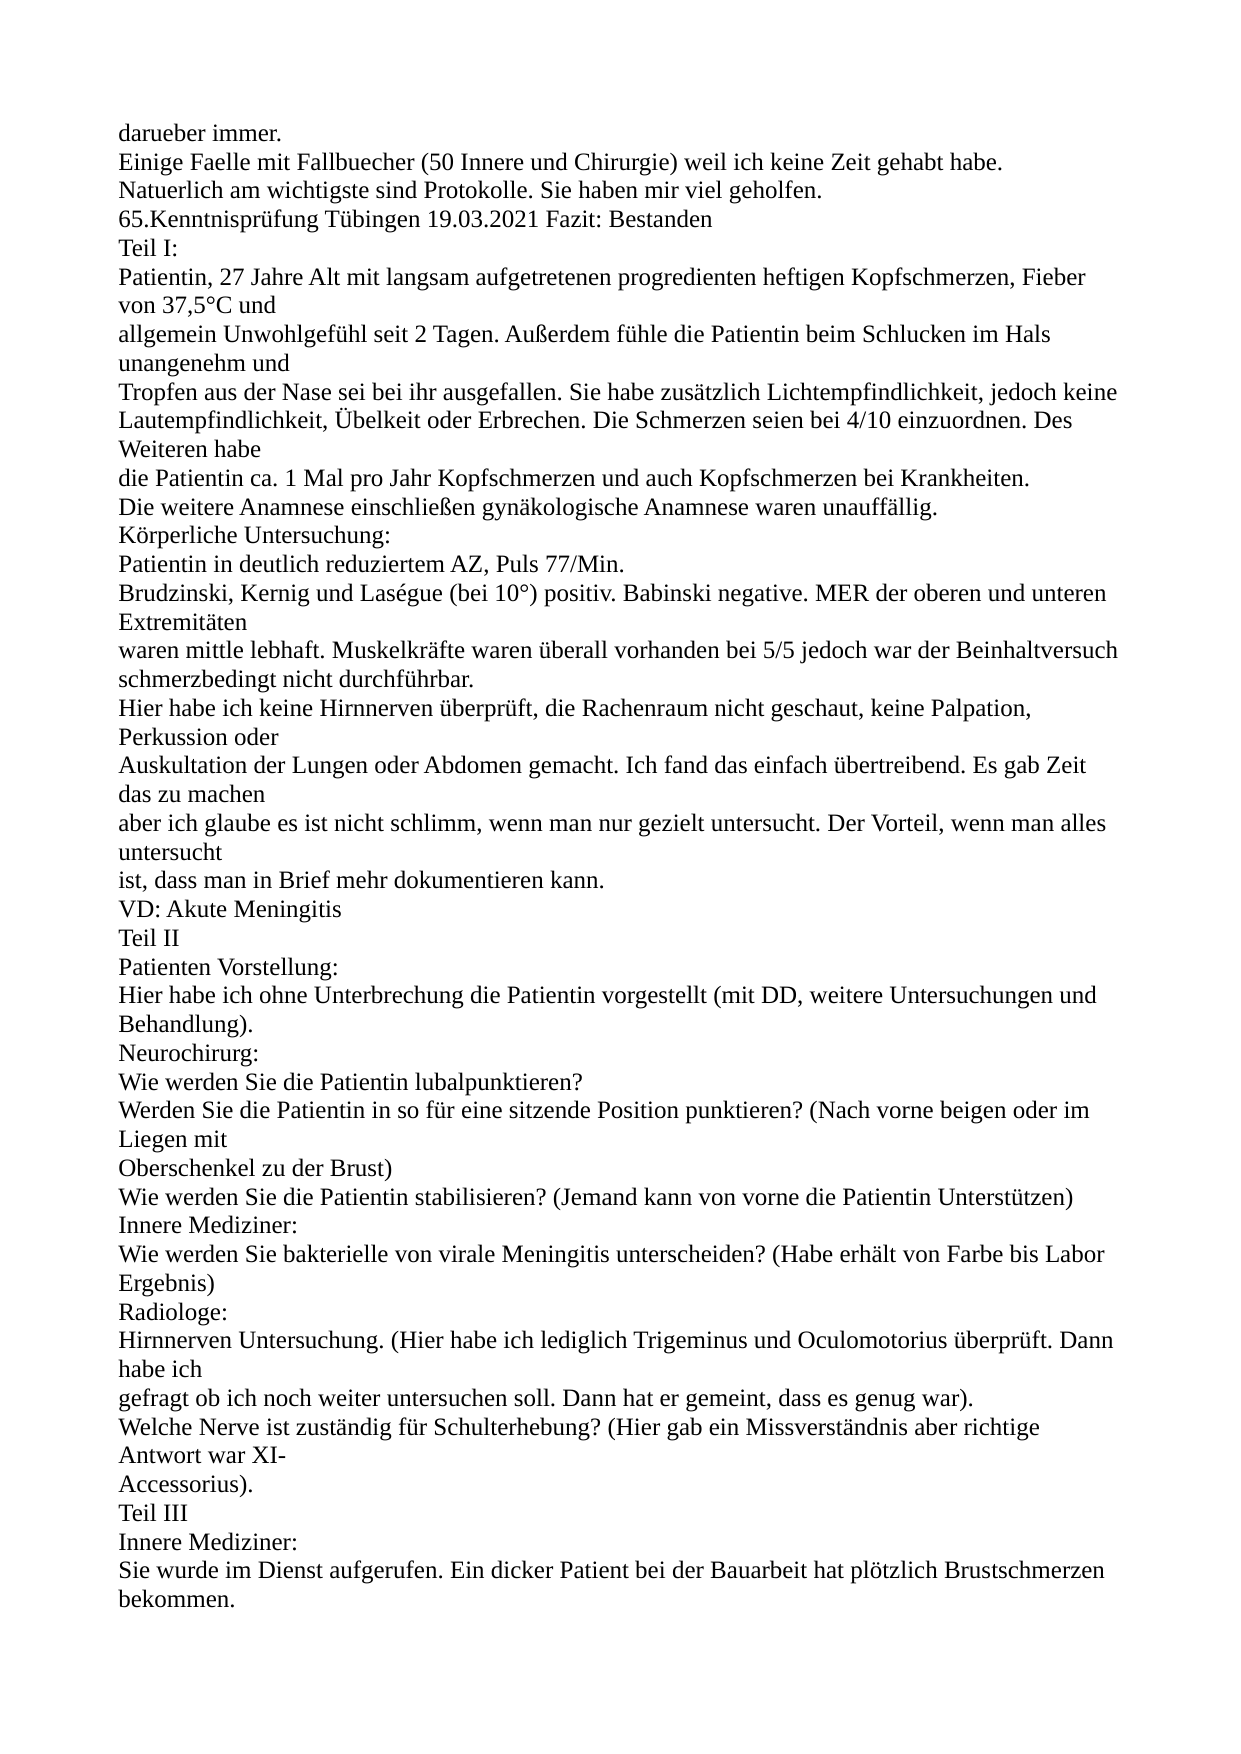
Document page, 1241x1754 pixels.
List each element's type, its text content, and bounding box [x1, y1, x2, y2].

text Patienten Vorstellung: [118, 952, 1122, 981]
text 65.Kenntnisprüfung Tübingen 19.03.2021 Fazit: Bestanden [118, 204, 1122, 233]
text Patientin, 27 Jahre Alt mit langsam aufgetretenen progredienten heftigen Kopfschmerzen, Fieber von 37,5°C und [118, 262, 1122, 319]
text Hier habe ich ohne Unterbrechung die Patientin vorgestellt (mit DD, weitere Untersuchungen und Behandlung). [118, 981, 1122, 1038]
text allgemein Unwohlgefühl seit 2 Tagen. Außerdem fühle die Patientin beim Schlucken im Hals unangenehm und [118, 319, 1122, 377]
text Innere Mediziner: [118, 1211, 1122, 1239]
text Hirnnerven Untersuchung. (Hier habe ich lediglich Trigeminus und Oculomotorius überprüft. Dann habe ich [118, 1326, 1122, 1383]
text schmerzbedingt nicht durchführbar. [118, 664, 1122, 693]
text Accessorius). [118, 1469, 1122, 1498]
text Teil II [118, 923, 1122, 952]
text Werden Sie die Patientin in so für eine sitzende Position punktieren? (Nach vorne beigen oder im Liegen mit [118, 1096, 1122, 1153]
text Die weitere Anamnese einschließen gynäkologische Anamnese waren unauffällig. [118, 492, 1122, 521]
text Innere Mediziner: [118, 1527, 1122, 1556]
text Teil I: [118, 233, 1122, 262]
text darueber immer. [118, 118, 1122, 147]
text ist, dass man in Brief mehr dokumentieren kann. [118, 866, 1122, 894]
text Wie werden Sie bakterielle von virale Meningitis unterscheiden? (Habe erhält von Farbe bis Labor Ergebnis) [118, 1239, 1122, 1297]
text Natuerlich am wichtigste sind Protokolle. Sie haben mir viel geholfen. [118, 176, 1122, 204]
text Patientin in deutlich reduziertem AZ, Puls 77/Min. [118, 549, 1122, 578]
text Brudzinski, Kernig und Laségue (bei 10°) positiv. Babinski negative. MER der oberen und unteren Extremitäten [118, 578, 1122, 636]
text Tropfen aus der Nase sei bei ihr ausgefallen. Sie habe zusätzlich Lichtempfindlichkeit, jedoch keine [118, 377, 1122, 406]
text Wie werden Sie die Patientin stabilisieren? (Jemand kann von vorne die Patientin Unterstützen) [118, 1182, 1122, 1211]
text Hier habe ich keine Hirnnerven überprüft, die Rachenraum nicht geschaut, keine Palpation, Perkussion oder [118, 693, 1122, 751]
text Wie werden Sie die Patientin lubalpunktieren? [118, 1067, 1122, 1096]
text Oberschenkel zu der Brust) [118, 1153, 1122, 1182]
text VD: Akute Meningitis [118, 894, 1122, 923]
text Auskultation der Lungen oder Abdomen gemacht. Ich fand das einfach übertreibend. Es gab Zeit das zu machen [118, 751, 1122, 808]
text Einige Faelle mit Fallbuecher (50 Innere und Chirurgie) weil ich keine Zeit gehabt habe. [118, 147, 1122, 176]
text die Patientin ca. 1 Mal pro Jahr Kopfschmerzen und auch Kopfschmerzen bei Krankheiten. [118, 463, 1122, 492]
text Körperliche Untersuchung: [118, 521, 1122, 549]
text gefragt ob ich noch weiter untersuchen soll. Dann hat er gemeint, dass es genug war). [118, 1383, 1122, 1412]
text Lautempfindlichkeit, Übelkeit oder Erbrechen. Die Schmerzen seien bei 4/10 einzuordnen. Des Weiteren habe [118, 406, 1122, 463]
text Welche Nerve ist zuständig für Schulterhebung? (Hier gab ein Missverständnis aber richtige Antwort war XI- [118, 1412, 1122, 1469]
text Radiologe: [118, 1297, 1122, 1326]
text Sie wurde im Dienst aufgerufen. Ein dicker Patient bei der Bauarbeit hat plötzlich Brustschmerzen bekommen. [118, 1556, 1122, 1613]
text waren mittle lebhaft. Muskelkräfte waren überall vorhanden bei 5/5 jedoch war der Beinhaltversuch [118, 636, 1122, 664]
text Neurochirurg: [118, 1038, 1122, 1067]
text aber ich glaube es ist nicht schlimm, wenn man nur gezielt untersucht. Der Vorteil, wenn man alles untersucht [118, 808, 1122, 866]
text Teil III [118, 1498, 1122, 1527]
